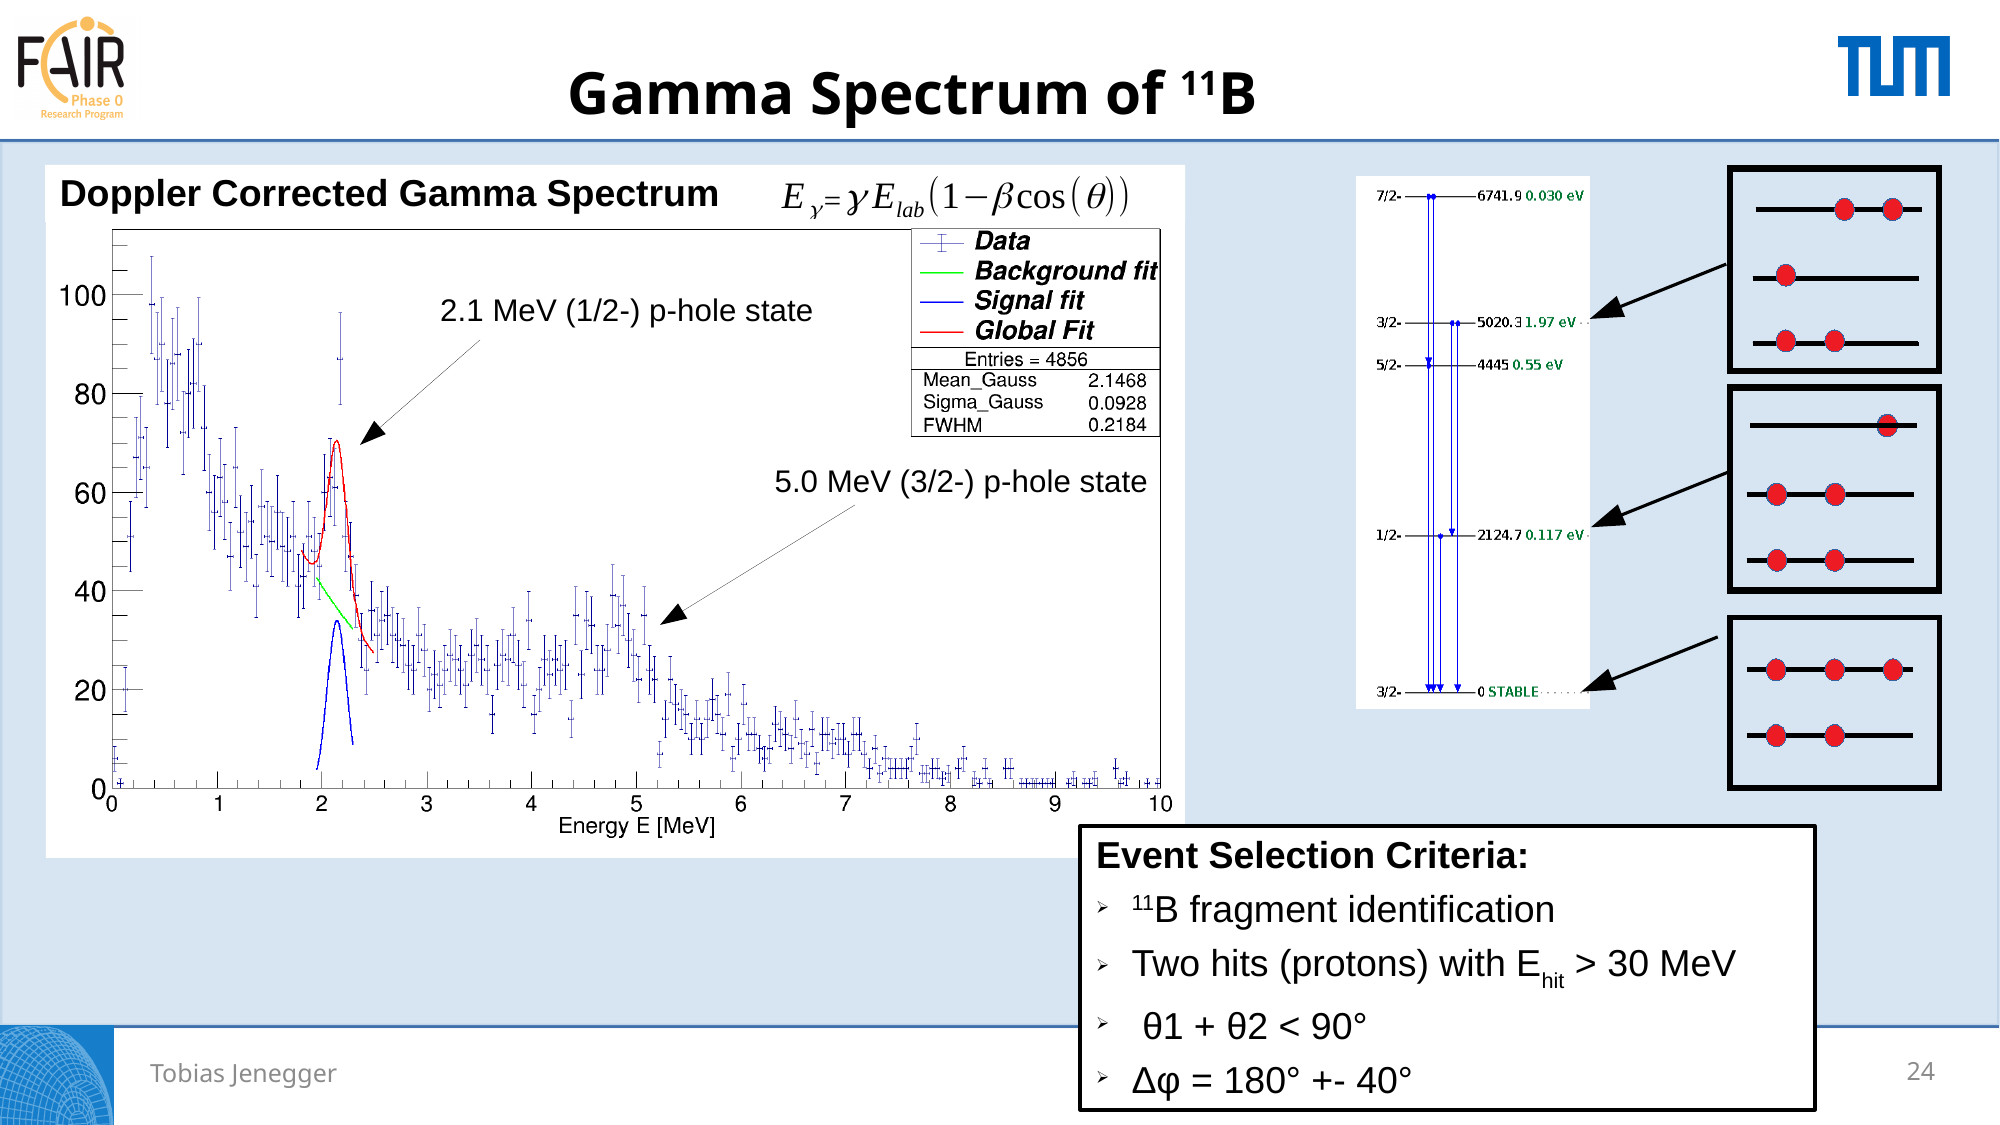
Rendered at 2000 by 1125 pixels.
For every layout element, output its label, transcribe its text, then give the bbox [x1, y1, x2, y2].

picture [1838, 36, 1950, 96]
text_box [1727, 615, 1942, 791]
text_box 2.1 MeV (1/2-) p-hole state [425, 286, 861, 340]
text_box Gamma Spectrum of 11B [315, 45, 1511, 167]
picture [0, 1025, 114, 1125]
chart [774, 174, 1137, 219]
text_box [1727, 384, 1942, 594]
text_box 5.0 MeV (3/2-) p-hole state [714, 456, 1210, 531]
picture [45, 219, 1185, 858]
picture [15, 15, 142, 120]
text_box Doppler Corrected Gamma Spectrum [45, 164, 1186, 222]
picture [1356, 176, 1590, 710]
text_box [1727, 165, 1942, 374]
text_box Event Selection Criteria: 11B fragment identification Two hits (protons) with Ehit > 30 MeV θ1 + θ2 < 90° Δφ = 180° +- 40° [1080, 825, 1816, 1111]
